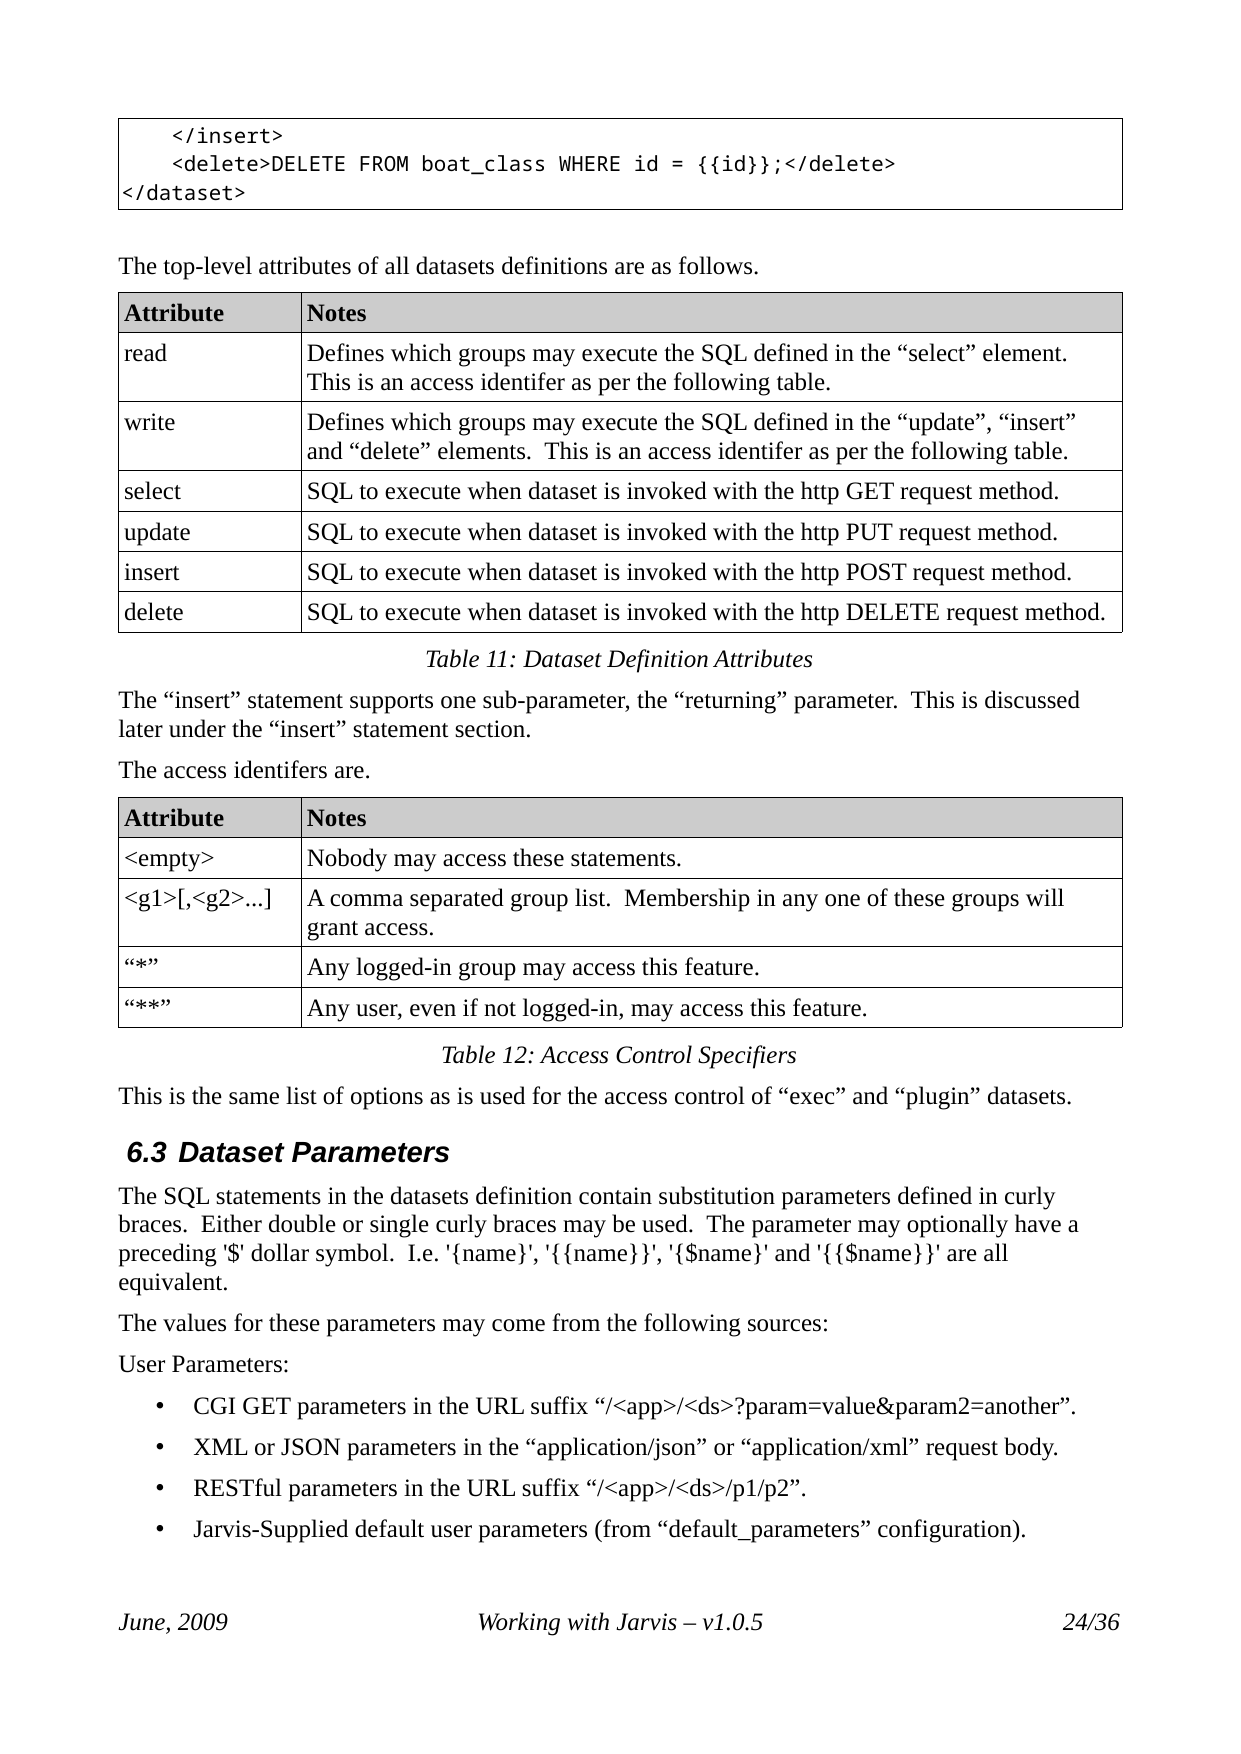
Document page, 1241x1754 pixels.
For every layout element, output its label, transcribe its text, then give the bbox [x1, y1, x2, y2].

table_cell select [119, 471, 301, 511]
text Table 12: Access Control Specifiers [118, 1040, 1122, 1068]
table_header Notes [302, 293, 1122, 332]
text This is the same list of options as is used for the access control of “exec” and “plugin” datasets. [118, 1081, 1122, 1110]
table_cell delete [119, 592, 301, 632]
table_header Notes [302, 798, 1122, 837]
table_cell Defines which groups may execute the SQL defined in the “select” element. This is an access identifer as per the following table. [302, 333, 1122, 401]
text The access identifers are. [118, 756, 1122, 784]
text </dataset> [119, 175, 1122, 209]
table_cell read [119, 333, 301, 401]
table_cell Nobody may access these statements. [302, 838, 1122, 877]
table_cell update [119, 512, 301, 551]
table_cell Any user, even if not logged-in, may access this feature. [302, 988, 1122, 1027]
text The top-level attributes of all datasets definitions are as follows. [118, 251, 1122, 279]
text The “insert” statement supports one sub-parameter, the “returning” parameter. This is discussed later under the “insert” statement section. [118, 686, 1122, 743]
table_cell Defines which groups may execute the SQL defined in the “update”, “insert” and “delete” elements. This is an access identifer as per the following table. [302, 402, 1122, 470]
table_cell <g1>[,<g2>...] [119, 879, 301, 946]
table_cell SQL to execute when dataset is invoked with the http DELETE request method. [302, 592, 1122, 632]
text The values for these parameters may come from the following sources: [118, 1308, 1122, 1337]
table_cell Any logged-in group may access this feature. [302, 947, 1122, 987]
text User Parameters: [118, 1349, 1122, 1378]
subtitle Dataset Parameters [118, 1135, 1122, 1168]
table_cell “**” [119, 988, 301, 1027]
list RESTful parameters in the URL suffix “/<app>/<ds>/p1/p2”. [156, 1473, 1122, 1502]
table_cell SQL to execute when dataset is invoked with the http POST request method. [302, 552, 1122, 591]
table_header Attribute [119, 293, 301, 332]
list XML or JSON parameters in the “application/json” or “application/xml” request body. [156, 1432, 1122, 1461]
table_cell write [119, 402, 301, 470]
text The SQL statements in the datasets definition contain substitution parameters defined in curly braces. Either double or single curly braces may be used. The parameter may optionally have a preceding '$' dollar symbol. I.e. '{name}', '{{name}}', '{$name}' and '{{$name}}' are all equivalent. [118, 1181, 1122, 1296]
list Jarvis-Supplied default user parameters (from “default_parameters” configuration). [156, 1514, 1122, 1543]
text <delete>DELETE FROM boat_class WHERE id = {{id}};</delete> [119, 147, 1122, 175]
list CGI GET parameters in the URL suffix “/<app>/<ds>?param=value&param2=another”. [156, 1391, 1122, 1419]
table_cell <empty> [119, 838, 301, 877]
table_cell SQL to execute when dataset is invoked with the http GET request method. [302, 471, 1122, 511]
table_cell insert [119, 552, 301, 591]
text Table 11: Dataset Definition Attributes [118, 644, 1122, 673]
table_header Attribute [119, 798, 301, 837]
table_cell “*” [119, 947, 301, 987]
table_cell A comma separated group list. Membership in any one of these groups will grant access. [302, 879, 1122, 946]
text </insert> [119, 119, 1122, 147]
table_cell SQL to execute when dataset is invoked with the http PUT request method. [302, 512, 1122, 551]
